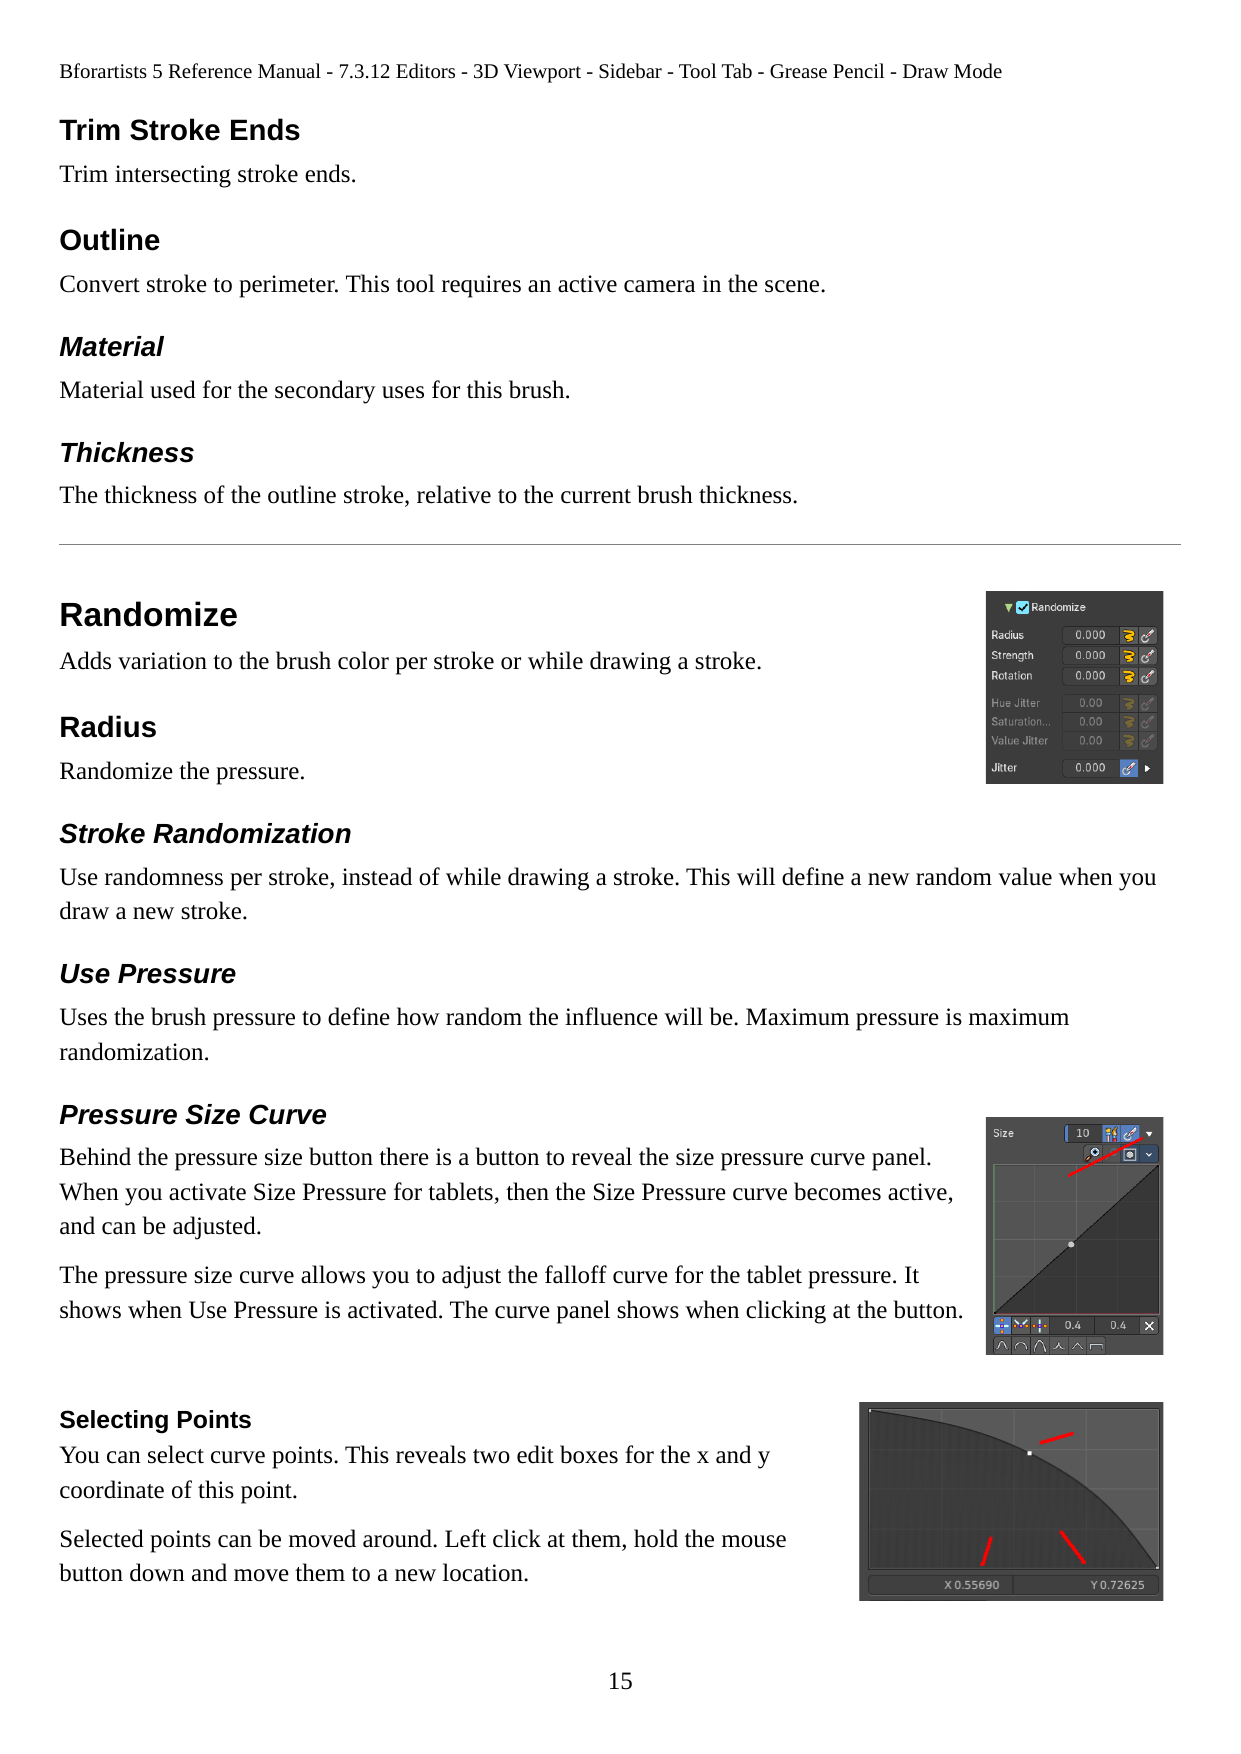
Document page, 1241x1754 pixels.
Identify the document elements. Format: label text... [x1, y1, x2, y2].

text The thickness of the outline stroke, relative to the current brush thickness. [59, 481, 1181, 509]
text Material used for the secondary uses for this brush. [59, 375, 1181, 403]
subtitle [1164, 595, 1181, 633]
text The pressure size curve allows you to adjust the falloff curve for the tablet pressure. It shows when Use Pressure is activated. The curve panel shows when clicking at the button. [59, 1261, 985, 1324]
text Convert stroke to perimeter. This tool requires an active camera in the scene. [59, 269, 1181, 297]
subtitle Randomize [59, 595, 985, 633]
subtitle Radius [59, 709, 985, 743]
subtitle Stroke Randomization [59, 817, 1181, 849]
text Use randomness per stroke, instead of while drawing a stroke. This will define a new random value when you draw a new stroke. [59, 862, 1181, 925]
subtitle Outline [59, 222, 1181, 256]
text Adds variation to the brush color per stroke or while drawing a stroke. [59, 646, 985, 674]
subtitle Pressure Size Curve [59, 1098, 1181, 1130]
text Trim intersecting stroke ends. [59, 159, 1181, 188]
subtitle Material [59, 330, 1181, 362]
subtitle Thickness [59, 436, 1181, 468]
subtitle Use Pressure [59, 958, 1181, 989]
text Uses the brush pressure to define how random the influence will be. Maximum pressure is maximum randomization. [59, 1002, 1181, 1065]
text Randomize the pressure. [59, 756, 985, 784]
picture [985, 591, 1164, 784]
text Selected points can be moved around. Left click at them, hold the mouse button down and move them to a new location. [59, 1524, 859, 1587]
subtitle Trim Stroke Ends [59, 113, 1181, 146]
picture [859, 1402, 1164, 1601]
text Behind the pressure size button there is a button to reveal the size pressure curve panel. When you activate Size Pressure for tablets, then the Size Pressure curve becomes active, and can be adjusted. [59, 1142, 985, 1240]
picture [985, 1117, 1164, 1355]
subtitle Selecting Points [59, 1406, 859, 1434]
text [1164, 756, 1181, 784]
subtitle [1164, 1406, 1181, 1434]
subtitle [1164, 709, 1181, 743]
text You can select curve points. This reveals two edit boxes for the x and y coordinate of this point. [59, 1440, 859, 1504]
